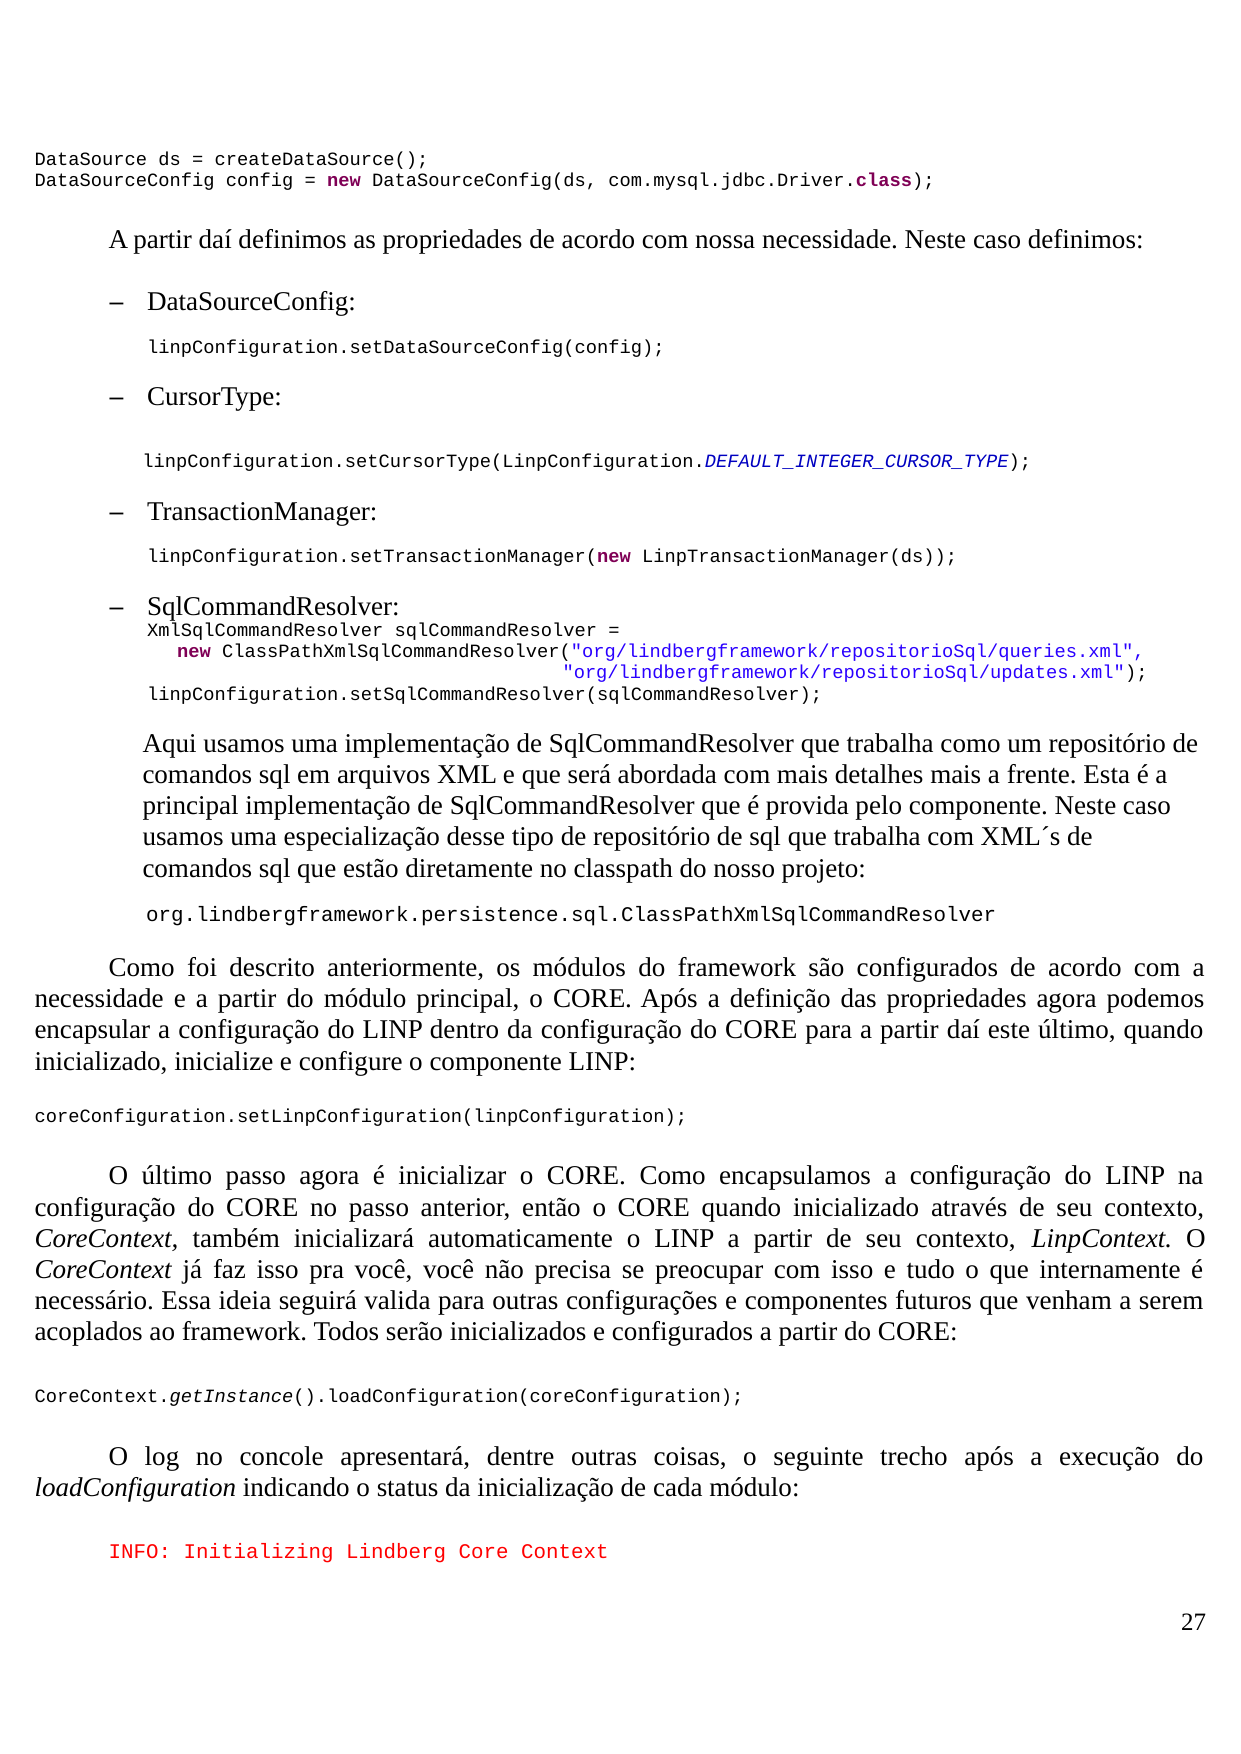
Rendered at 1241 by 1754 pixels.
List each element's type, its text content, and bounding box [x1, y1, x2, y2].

list XmlSqlCommandResolver sqlCommandResolver = [109, 621, 1206, 642]
list linpConfiguration.setDataSourceConfig(config); [109, 338, 1206, 359]
list TransactionManager: [109, 495, 1206, 526]
list new ClassPathXmlSqlCommandResolver("org/lindbergframework/repositorioSql/queries.xml", [72, 642, 1206, 663]
list CursorType: [109, 380, 1206, 411]
text org.lindbergframework.persistence.sql.ClassPathXmlSqlCommandResolver [34, 904, 1206, 928]
text Aqui usamos uma implementação de SqlCommandResolver que trabalha como um repositório de comandos sql em arquivos XML e que será abordada com mais detalhes mais a frente. Esta é a principal implementação de SqlCommandResolver que é provida pelo componente. Neste caso usamos uma especialização desse tipo de repositório de sql que trabalha com XML´s de comandos sql que estão diretamente no classpath do nosso projeto: [142, 727, 1206, 883]
list linpConfiguration.setTransactionManager(new LinpTransactionManager(ds)); [109, 547, 1206, 568]
text CoreContext.getInstance().loadConfiguration(coreConfiguration); [34, 1377, 1206, 1409]
list DataSourceConfig: [109, 285, 1206, 316]
text O último passo agora é inicializar o CORE. Como encapsulamos a configuração do LINP na configuração do CORE no passo anterior, então o CORE quando inicializado através de seu contexto, CoreContext, também inicializará automaticamente o LINP a partir de seu contexto, LinpContext. O CoreContext já faz isso pra você, você não precisa se preocupar com isso e tudo o que internamente é necessário. Essa ideia seguirá valida para outras configurações e componentes futuros que venham a serem acoplados ao framework. Todos serão inicializados e configurados a partir do CORE: [34, 1159, 1206, 1346]
text DataSourceConfig config = new DataSourceConfig(ds, com.mysql.jdbc.Driver.class); [34, 171, 1206, 192]
list "org/lindbergframework/repositorioSql/updates.xml"); [72, 663, 1206, 684]
text INFO: Initializing Lindberg Core Context [34, 1533, 1206, 1565]
text O log no concole apresentará, dentre outras coisas, o seguinte trecho após a execução do loadConfiguration indicando o status da inicialização de cada módulo: [34, 1440, 1206, 1502]
text linpConfiguration.setCursorType(LinpConfiguration.DEFAULT_INTEGER_CURSOR_TYPE); [34, 442, 1206, 473]
list linpConfiguration.setSqlCommandResolver(sqlCommandResolver); [109, 684, 1206, 706]
text Como foi descrito anteriormente, os módulos do framework são configurados de acordo com a necessidade e a partir do módulo principal, o CORE. Após a definição das propriedades agora podemos encapsular a configuração do LINP dentro da configuração do CORE para a partir daí este último, quando inicializado, inicialize e configure o componente LINP: [34, 951, 1206, 1076]
text A partir daí definimos as propriedades de acordo com nossa necessidade. Neste caso definimos: [34, 223, 1206, 254]
text coreConfiguration.setLinpConfiguration(linpConfiguration); [34, 1107, 1206, 1128]
text DataSource ds = createDataSource(); [34, 149, 1206, 171]
list SqlCommandResolver: [109, 590, 1206, 621]
